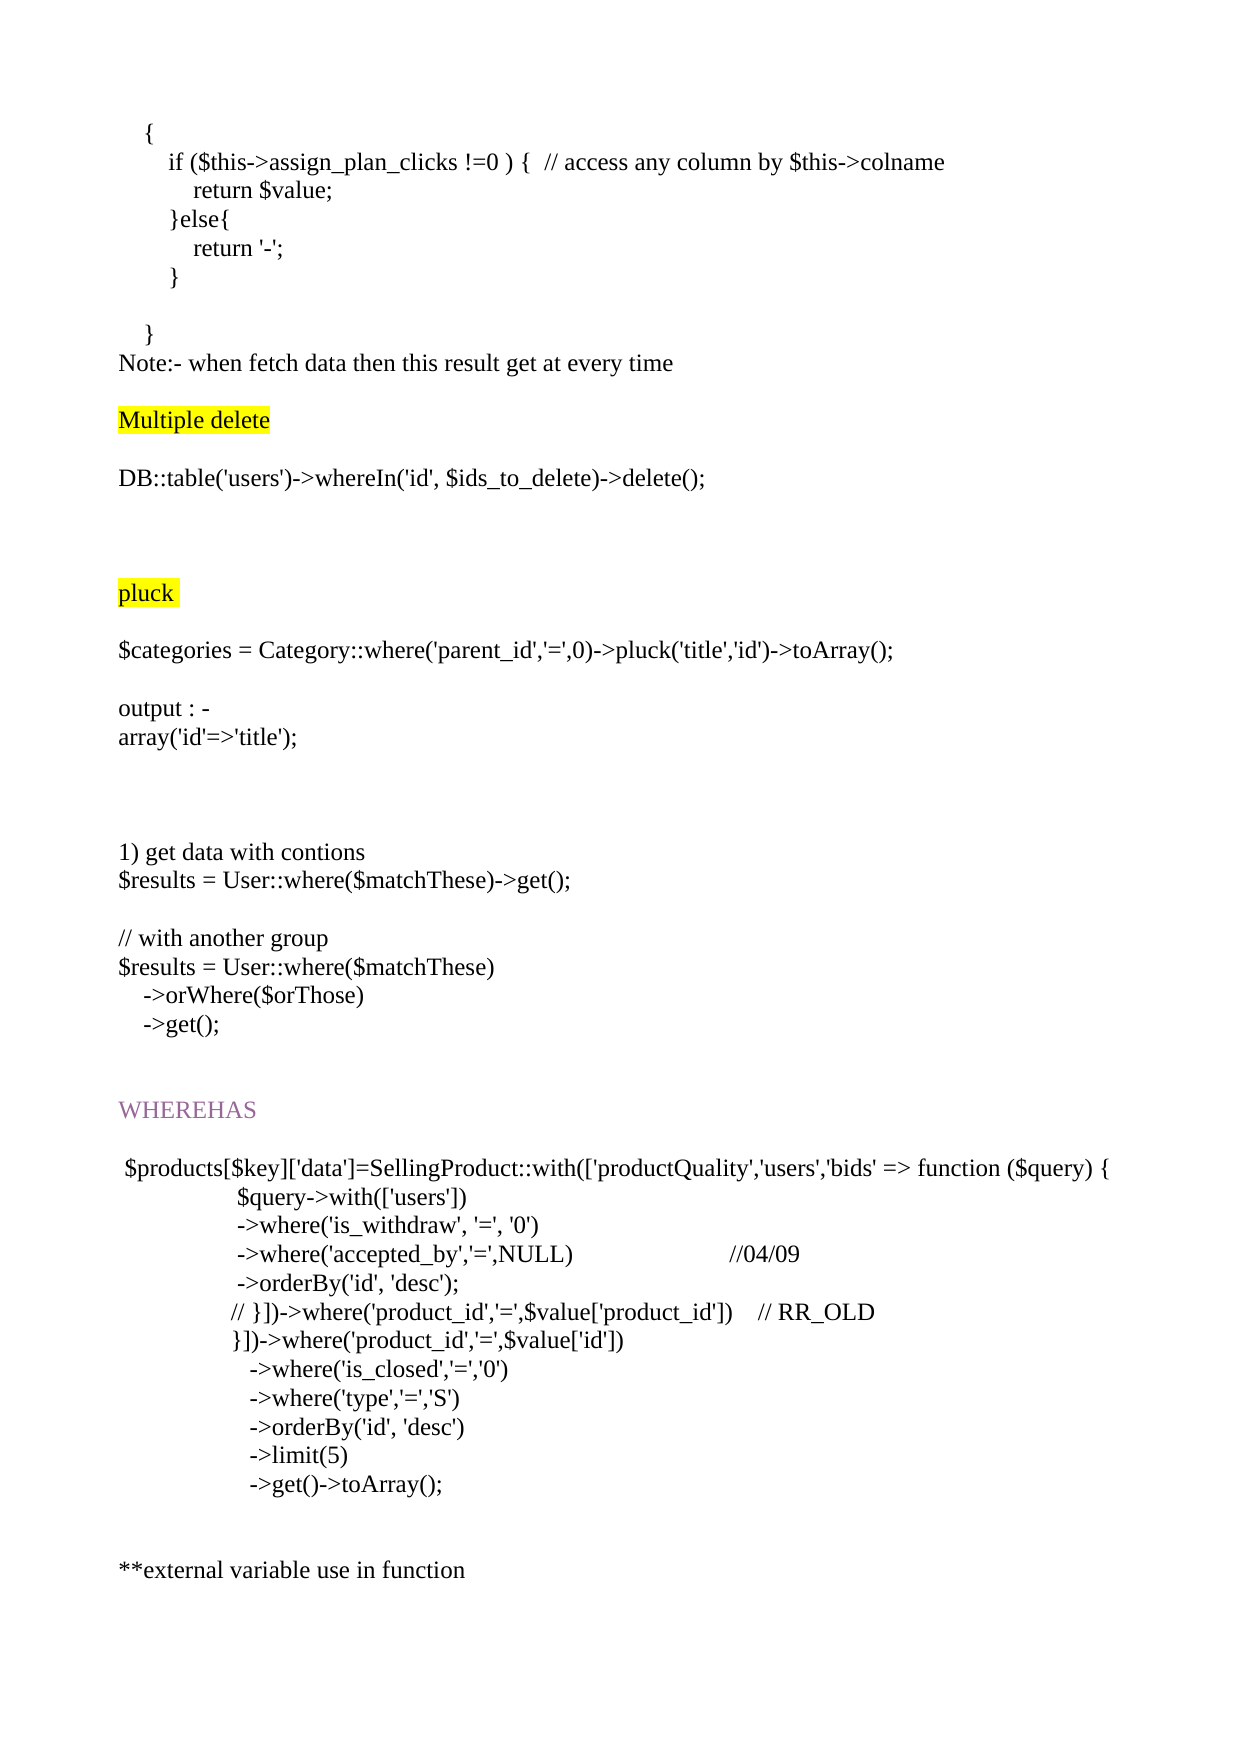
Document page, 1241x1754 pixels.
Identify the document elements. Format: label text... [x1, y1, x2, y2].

text ->get()->toArray(); [118, 1469, 1122, 1498]
text $products[$key]['data']=SellingProduct::with(['productQuality','users','bids' => function ($query) { [118, 1153, 1122, 1182]
text $results = User::where($matchThese)->get(); [118, 866, 1122, 894]
text $categories = Category::where('parent_id','=',0)->pluck('title','id')->toArray(); [118, 636, 1122, 664]
text array('id'=>'title'); [118, 722, 1122, 751]
text **external variable use in function [118, 1556, 1122, 1584]
text ->where('accepted_by','=',NULL) //04/09 [118, 1239, 1122, 1268]
text ->orWhere($orThose) [118, 981, 1122, 1009]
text ->where('is_withdraw', '=', '0') [118, 1211, 1122, 1239]
text { [118, 118, 1122, 147]
text // }])->where('product_id','=',$value['product_id']) // RR_OLD [118, 1297, 1122, 1326]
text return '-'; [118, 233, 1122, 262]
text ->limit(5) [118, 1441, 1122, 1469]
text ->orderBy('id', 'desc') [118, 1412, 1122, 1441]
text } [118, 262, 1122, 291]
text Note:- when fetch data then this result get at every time [118, 348, 1122, 377]
text }])->where('product_id','=',$value['id']) [118, 1326, 1122, 1354]
text output : - [118, 693, 1122, 722]
text Multiple delete [118, 406, 1122, 434]
text DB::table('users')->whereIn('id', $ids_to_delete)->delete(); [118, 463, 1122, 492]
text ->where('is_closed','=','0') [118, 1354, 1122, 1383]
text pluck [118, 578, 1122, 607]
text ->where('type','=','S') [118, 1383, 1122, 1412]
text }else{ [118, 204, 1122, 233]
text WHEREHAS [118, 1096, 1122, 1124]
text 1) get data with contions [118, 837, 1122, 866]
text ->orderBy('id', 'desc'); [118, 1268, 1122, 1297]
text return $value; [118, 176, 1122, 204]
text ->get(); [118, 1009, 1122, 1038]
text // with another group [118, 923, 1122, 952]
text $results = User::where($matchThese) [118, 952, 1122, 981]
text if ($this->assign_plan_clicks !=0 ) { // access any column by $this->colname [118, 147, 1122, 176]
text } [118, 319, 1122, 348]
text $query->with(['users']) [118, 1182, 1122, 1211]
